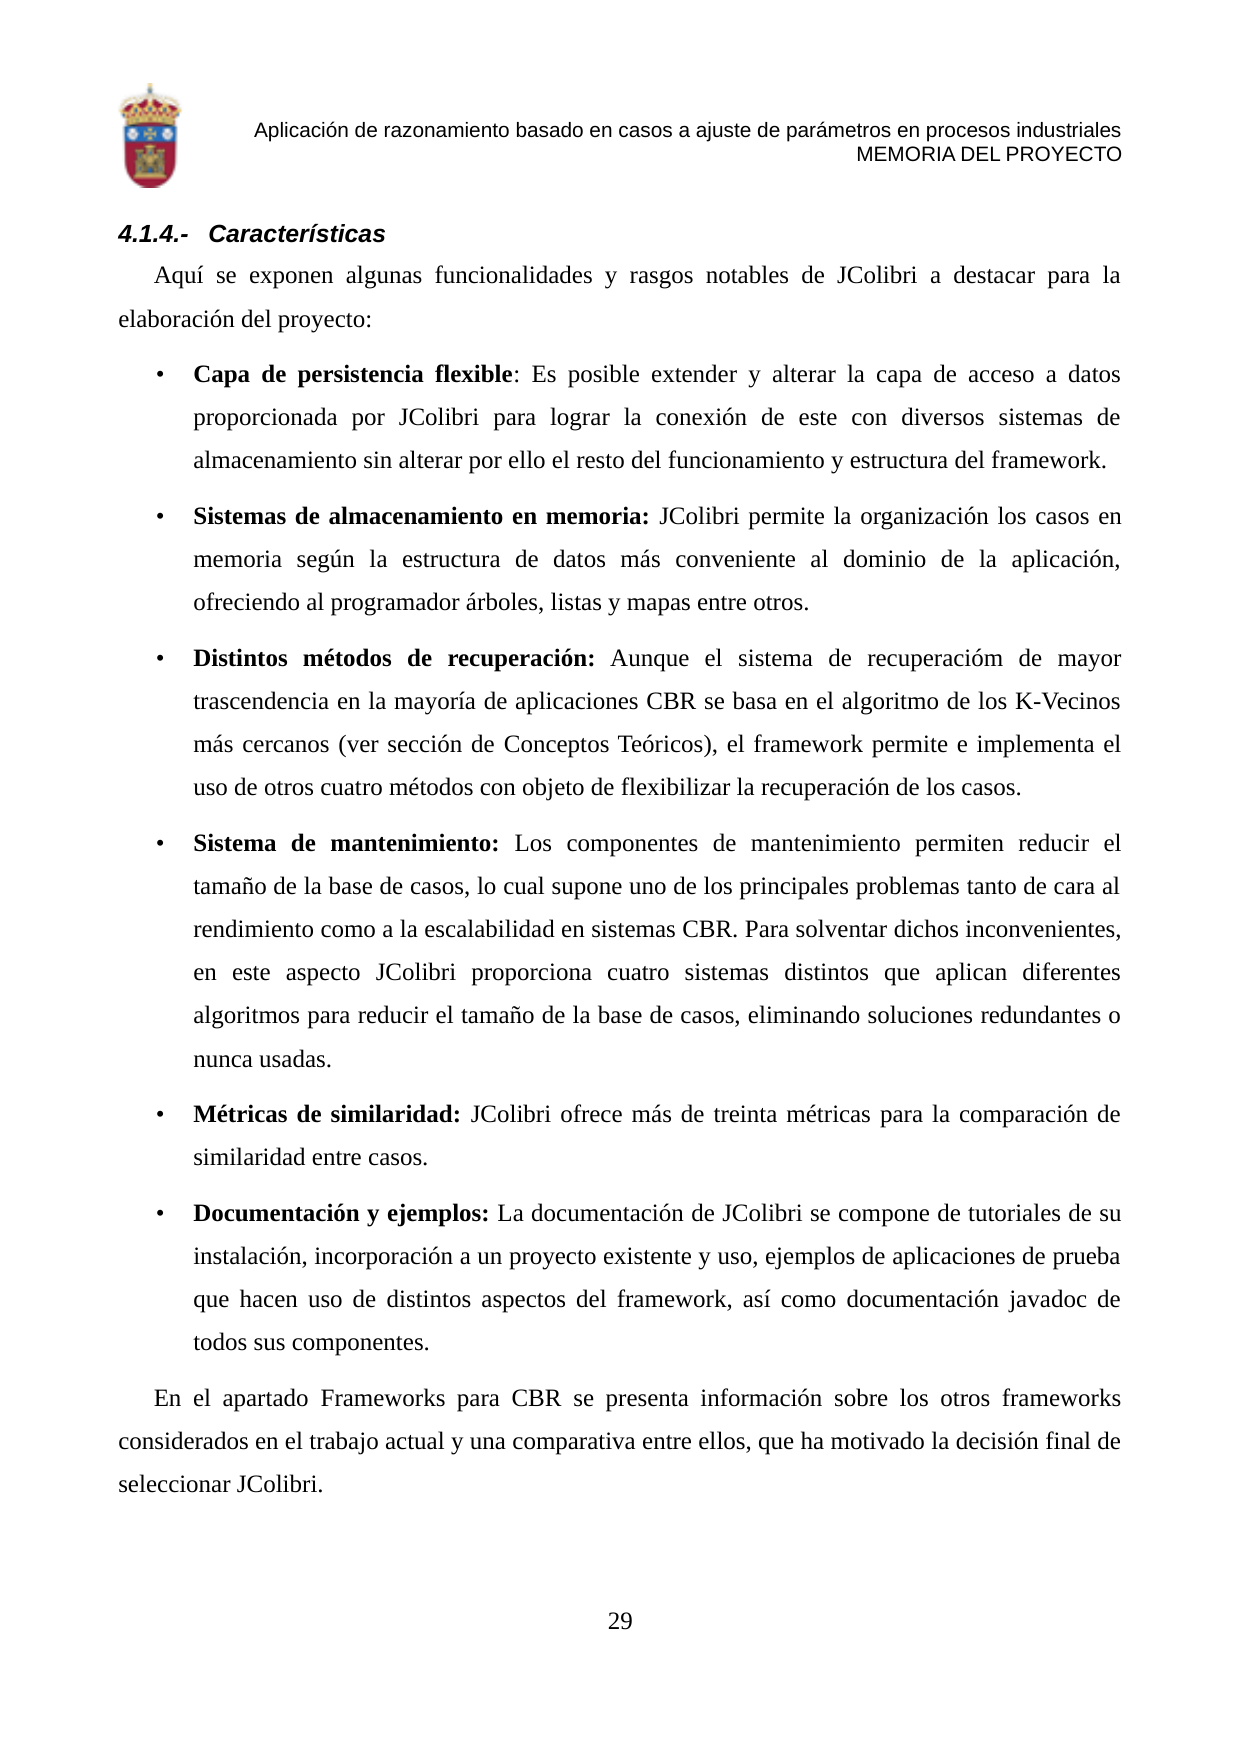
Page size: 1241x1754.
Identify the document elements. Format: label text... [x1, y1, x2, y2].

list Sistemas de almacenamiento en memoria: JColibri permite la organización los casos en memoria según la estructura de datos más conveniente al dominio de la aplicación, ofreciendo al programador árboles, listas y mapas entre otros. [156, 501, 1122, 616]
list Capa de persistencia flexible: Es posible extender y alterar la capa de acceso a datos proporcionada por JColibri para lograr la conexión de este con diversos sistemas de almacenamiento sin alterar por ello el resto del funcionamiento y estructura del framework. [156, 359, 1122, 474]
list Sistema de mantenimiento: Los componentes de mantenimiento permiten reducir el tamaño de la base de casos, lo cual supone uno de los principales problemas tanto de cara al rendimiento como a la escalabilidad en sistemas CBR. Para solventar dichos inconvenientes, en este aspecto JColibri proporciona cuatro sistemas distintos que aplican diferentes algoritmos para reducir el tamaño de la base de casos, eliminando soluciones redundantes o nunca usadas. [156, 828, 1122, 1072]
list Documentación y ejemplos: La documentación de JColibri se compone de tutoriales de su instalación, incorporación a un proyecto existente y uso, ejemplos de aplicaciones de prueba que hacen uso de distintos aspectos del framework, así como documentación javadoc de todos sus componentes. [156, 1198, 1122, 1356]
text En el apartado Frameworks para CBR se presenta información sobre los otros frameworks considerados en el trabajo actual y una comparativa entre ellos, que ha motivado la decisión final de seleccionar JColibri. [118, 1383, 1122, 1498]
text Aquí se exponen algunas funcionalidades y rasgos notables de JColibri a destacar para la elaboración del proyecto: [118, 261, 1122, 332]
list Métricas de similaridad: JColibri ofrece más de treinta métricas para la comparación de similaridad entre casos. [156, 1099, 1122, 1171]
picture [117, 83, 184, 188]
list Distintos métodos de recuperación: Aunque el sistema de recuperacióm de mayor trascendencia en la mayoría de aplicaciones CBR se basa en el algoritmo de los K-Vecinos más cercanos (ver sección de Conceptos Teóricos), el framework permite e implementa el uso de otros cuatro métodos con objeto de flexibilizar la recuperación de los casos. [156, 643, 1122, 801]
subtitle Características [118, 219, 1122, 248]
